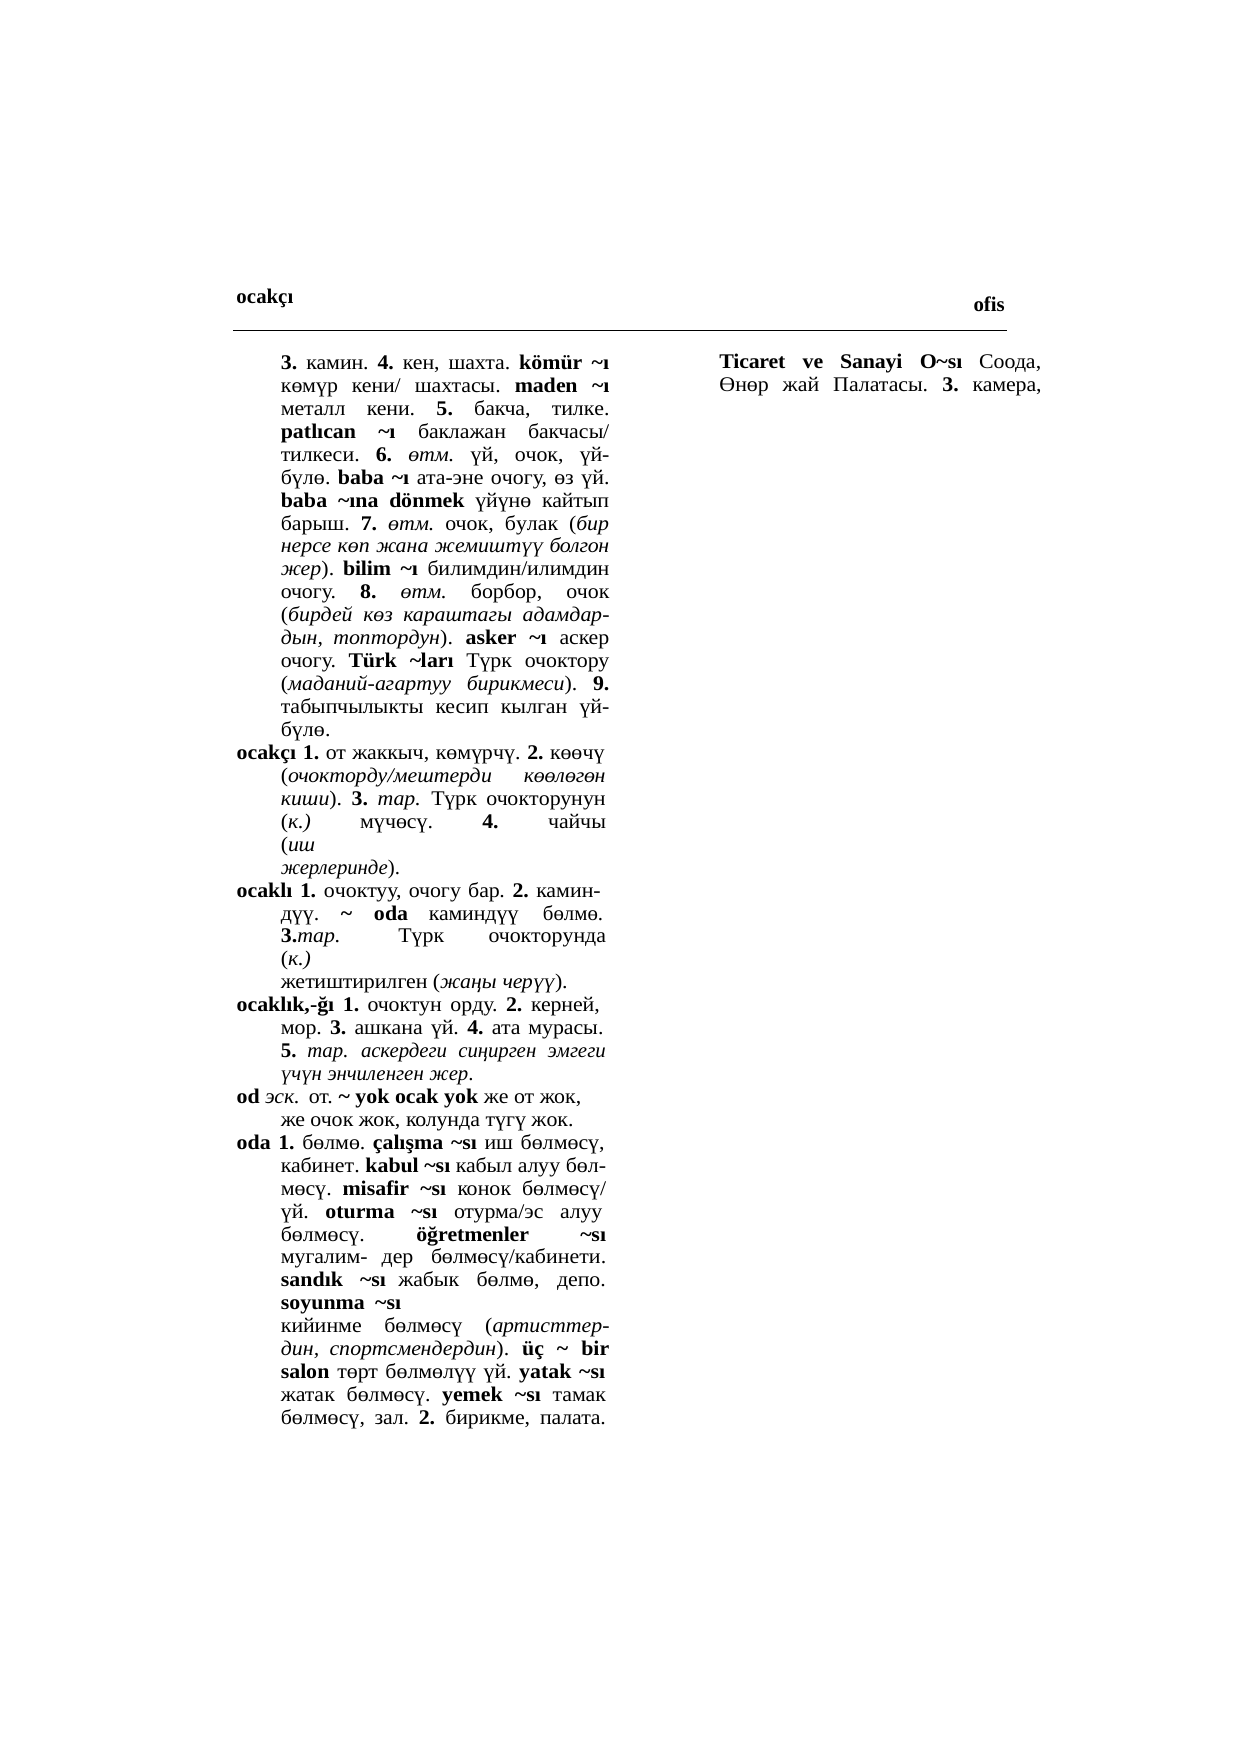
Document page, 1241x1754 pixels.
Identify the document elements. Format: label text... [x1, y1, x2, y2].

text 5. тар. аскердеги сиңирген эмгеги үчүн энчиленген жер. [281, 1039, 606, 1085]
text Ticaret ve Sanayi O~sı Соода, [719, 350, 1062, 373]
text 3.тар. Түрк очокторунда (к.) [281, 924, 606, 970]
text жерлеринде). [281, 856, 404, 879]
text (очокторду/мештерди көөлөгөн киши). 3. тар. Түрк очокторунун (к.) мүчөсү. 4. чайчы (иш [281, 764, 606, 856]
text 3. камин. 4. кен, шахта. kömür ~ı көмүр кени/ шахтасы. maden ~ı металл кени. 5. бакча, тилке. patlıcan ~ı баклажан бакчасы/ тилкеси. 6. өтм. үй, очок, үй- бүлө. baba ~ı ата-эне очогу, өз үй. baba ~ına dönmek үйүнө кайтып барыш. 7. өтм. очок, булак (бир нерсе көп жана жемиштүү болгон жер). bilim ~ı билимдин/илимдин очогу. 8. өтм. борбор, очок (бирдей көз караштагы адамдар- дын, топтордун). asker ~ı аскер очогу. Türk ~ları Түрк очоктору (маданий-агартуу бирикмеси). 9. табыпчылыкты кесип кылган үй- бүлө. [281, 350, 609, 741]
text мор. 3. ашкана үй. 4. ата мурасы. [281, 1016, 606, 1039]
text ocaklık,-ğı 1. очоктун орду. 2. керней, [236, 993, 609, 1016]
text ocakçı [236, 284, 293, 308]
text жетиштирилген (жаңы черүү). [281, 970, 569, 993]
text od эск. от. ~ yok ocak yok же от жок, же очок жок, колунда түгү жок. [236, 1085, 605, 1131]
text oda 1. бөлмө. çalışma ~sı иш бөлмөсү, [236, 1131, 609, 1154]
text ocaklı 1. очоктуу, очогу бар. 2. камин- дүү. ~ oda каминдүү бөлмө. [236, 879, 606, 924]
text ocakçı 1. от жаккыч, көмүрчү. 2. көөчү [236, 741, 609, 764]
text жатак бөлмөсү. yemek ~sı тамак бөлмөсү, зал. 2. бирикме, палата. [281, 1383, 606, 1429]
text кабинет. kabul ~sı кабыл алуу бөл- мөсү. misafir ~sı конок бөлмөсү/ үй. oturma ~sı отурма/эс алуу [281, 1154, 606, 1223]
text Өнөр жай Палатасы. 3. камера, [719, 373, 1061, 396]
text бөлмөсү. öğretmenler ~sı мугалим- дер бөлмөсү/кабинети. sandık ~sı жабык бөлмө, депо. soyunma ~sı [281, 1223, 606, 1314]
text кийинме бөлмөсү (артисттер- дин, спортсмендердин). üç ~ bir salon төрт бөлмөлүү үй. yatak ~sı [281, 1314, 609, 1383]
text ofis [912, 292, 1065, 316]
